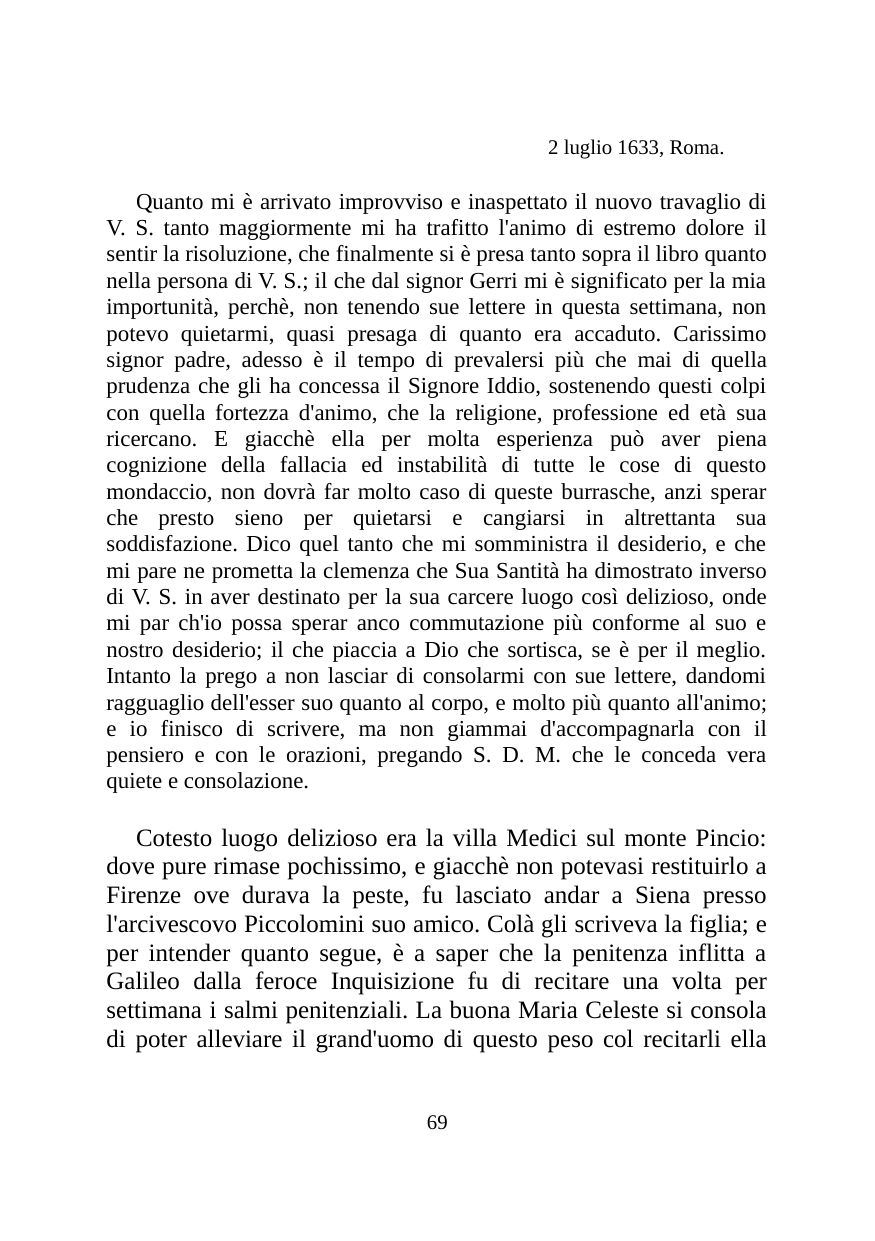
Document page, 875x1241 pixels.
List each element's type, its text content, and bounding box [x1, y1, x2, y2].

text Quanto mi è arrivato improvviso e inaspettato il nuovo travaglio di V. S. tanto maggiormente mi ha trafitto l'animo di estremo dolore il sentir la risoluzione, che finalmente si è presa tanto sopra il libro quanto nella persona di V. S.; il che dal signor Gerri mi è significato per la mia importunità, perchè, non tenendo sue lettere in questa settimana, non potevo quietarmi, quasi presaga di quanto era accaduto. Carissimo signor padre, adesso è il tempo di prevalersi più che mai di quella prudenza che gli ha concessa il Signore Iddio, sostenendo questi colpi con quella fortezza d'animo, che la religione, professione ed età sua ricercano. E giacchè ella per molta esperienza può aver piena cognizione della fallacia ed instabilità di tutte le cose di questo mondaccio, non dovrà far molto caso di queste burrasche, anzi sperar che presto sieno per quietarsi e cangiarsi in altrettanta sua soddisfazione. Dico quel tanto che mi somministra il desiderio, e che mi pare ne prometta la clemenza che Sua Santità ha dimostrato inverso di V. S. in aver destinato per la sua carcere luogo così delizioso, onde mi par ch'io possa sperar anco commutazione più conforme al suo e nostro desiderio; il che piaccia a Dio che sortisca, se è per il meglio. Intanto la prego a non lasciar di consolarmi con sue lettere, dandomi ragguaglio dell'esser suo quanto al corpo, e molto più quanto all'animo; e io finisco di scrivere, ma non giammai d'accompagnarla con il pensiero e con le orazioni, pregando S. D. M. che le conceda vera quiete e consolazione. [106, 188, 768, 794]
text Cotesto luogo delizioso era la villa Medici sul monte Pincio: dove pure rimase pochissimo, e giacchè non potevasi restituirlo a Firenze ove durava la peste, fu lasciato andar a Siena presso l'arcivescovo Piccolomini suo amico. Colà gli scriveva la figlia; e per intender quanto segue, è a saper che la penitenza inflitta a Galileo dalla feroce Inquisizione fu di recitare una volta per settimana i salmi penitenziali. La buona Maria Celeste si consola di poter alleviare il grand'uomo di questo peso col recitarli ella [106, 823, 768, 1053]
text 2 luglio 1633, Roma. [106, 135, 724, 159]
